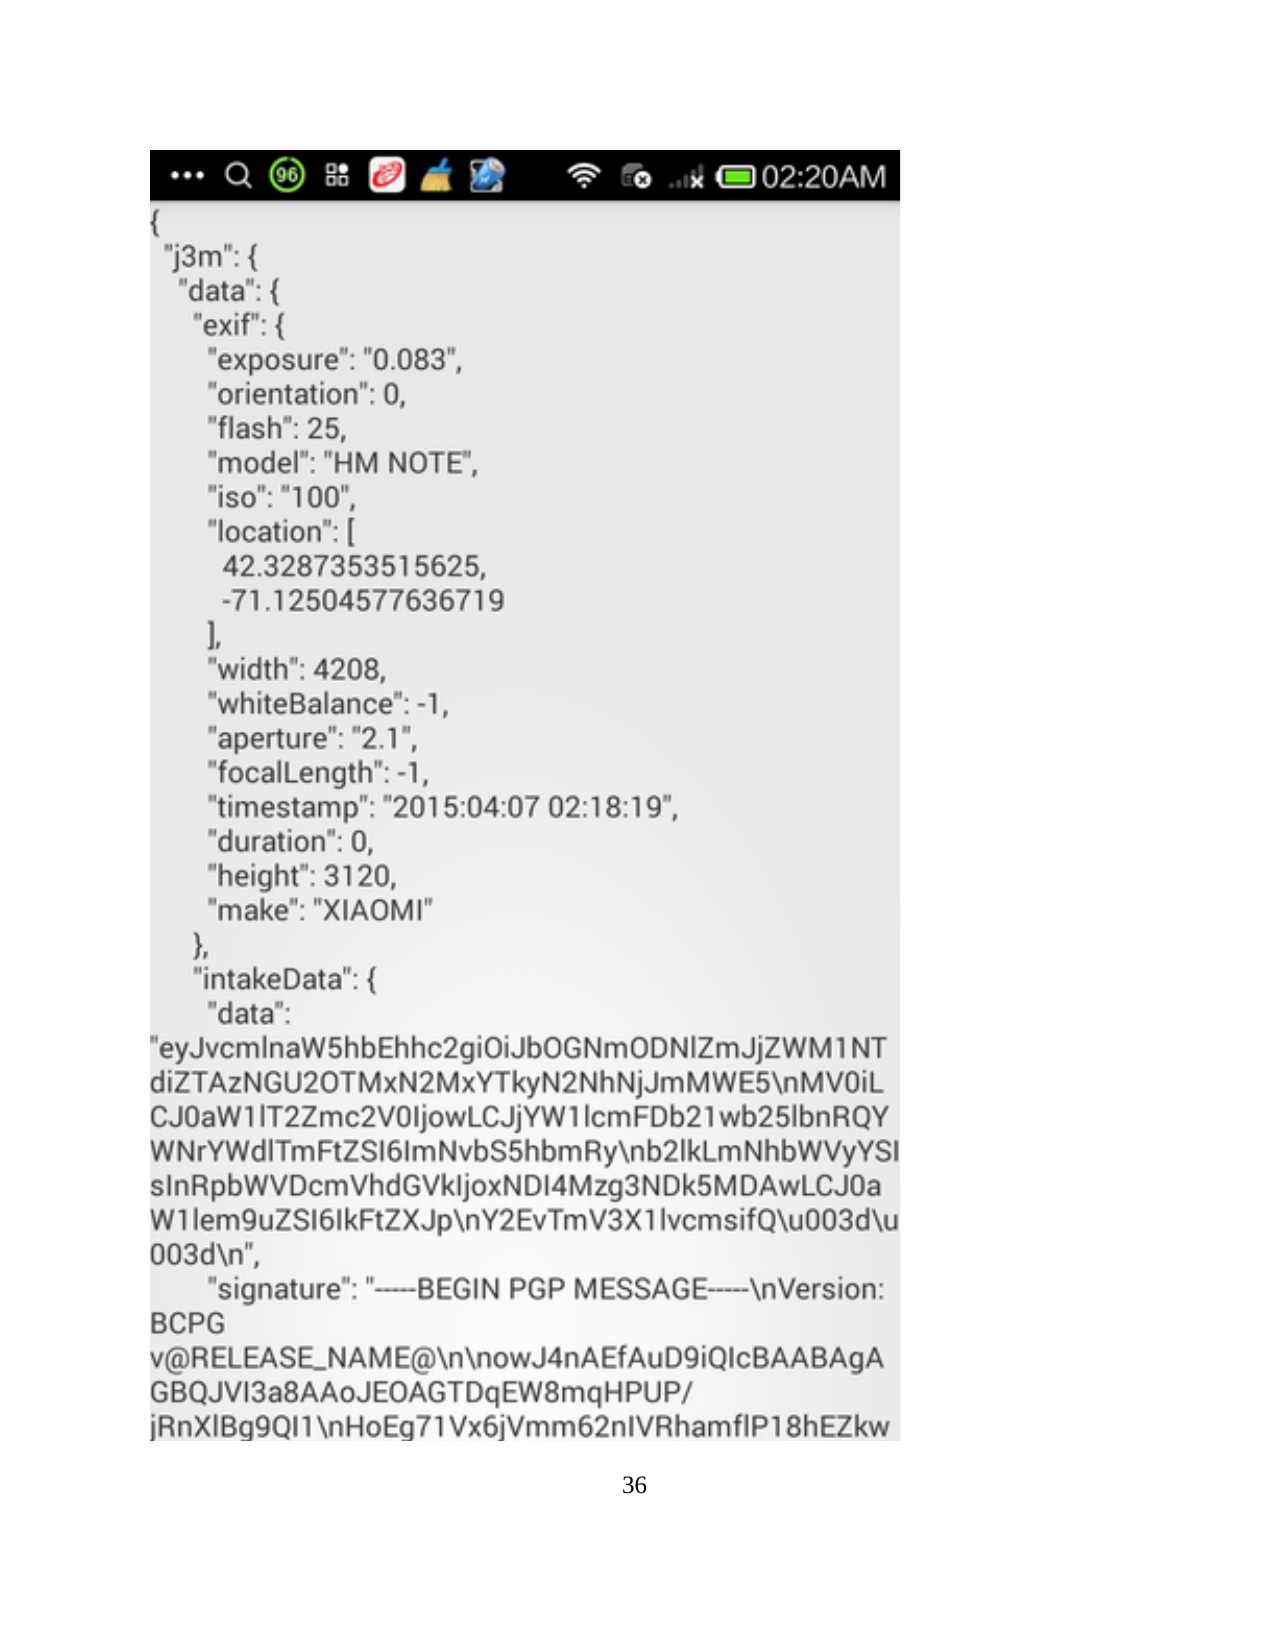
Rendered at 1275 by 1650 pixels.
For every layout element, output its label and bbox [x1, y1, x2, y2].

picture [150, 150, 901, 1441]
